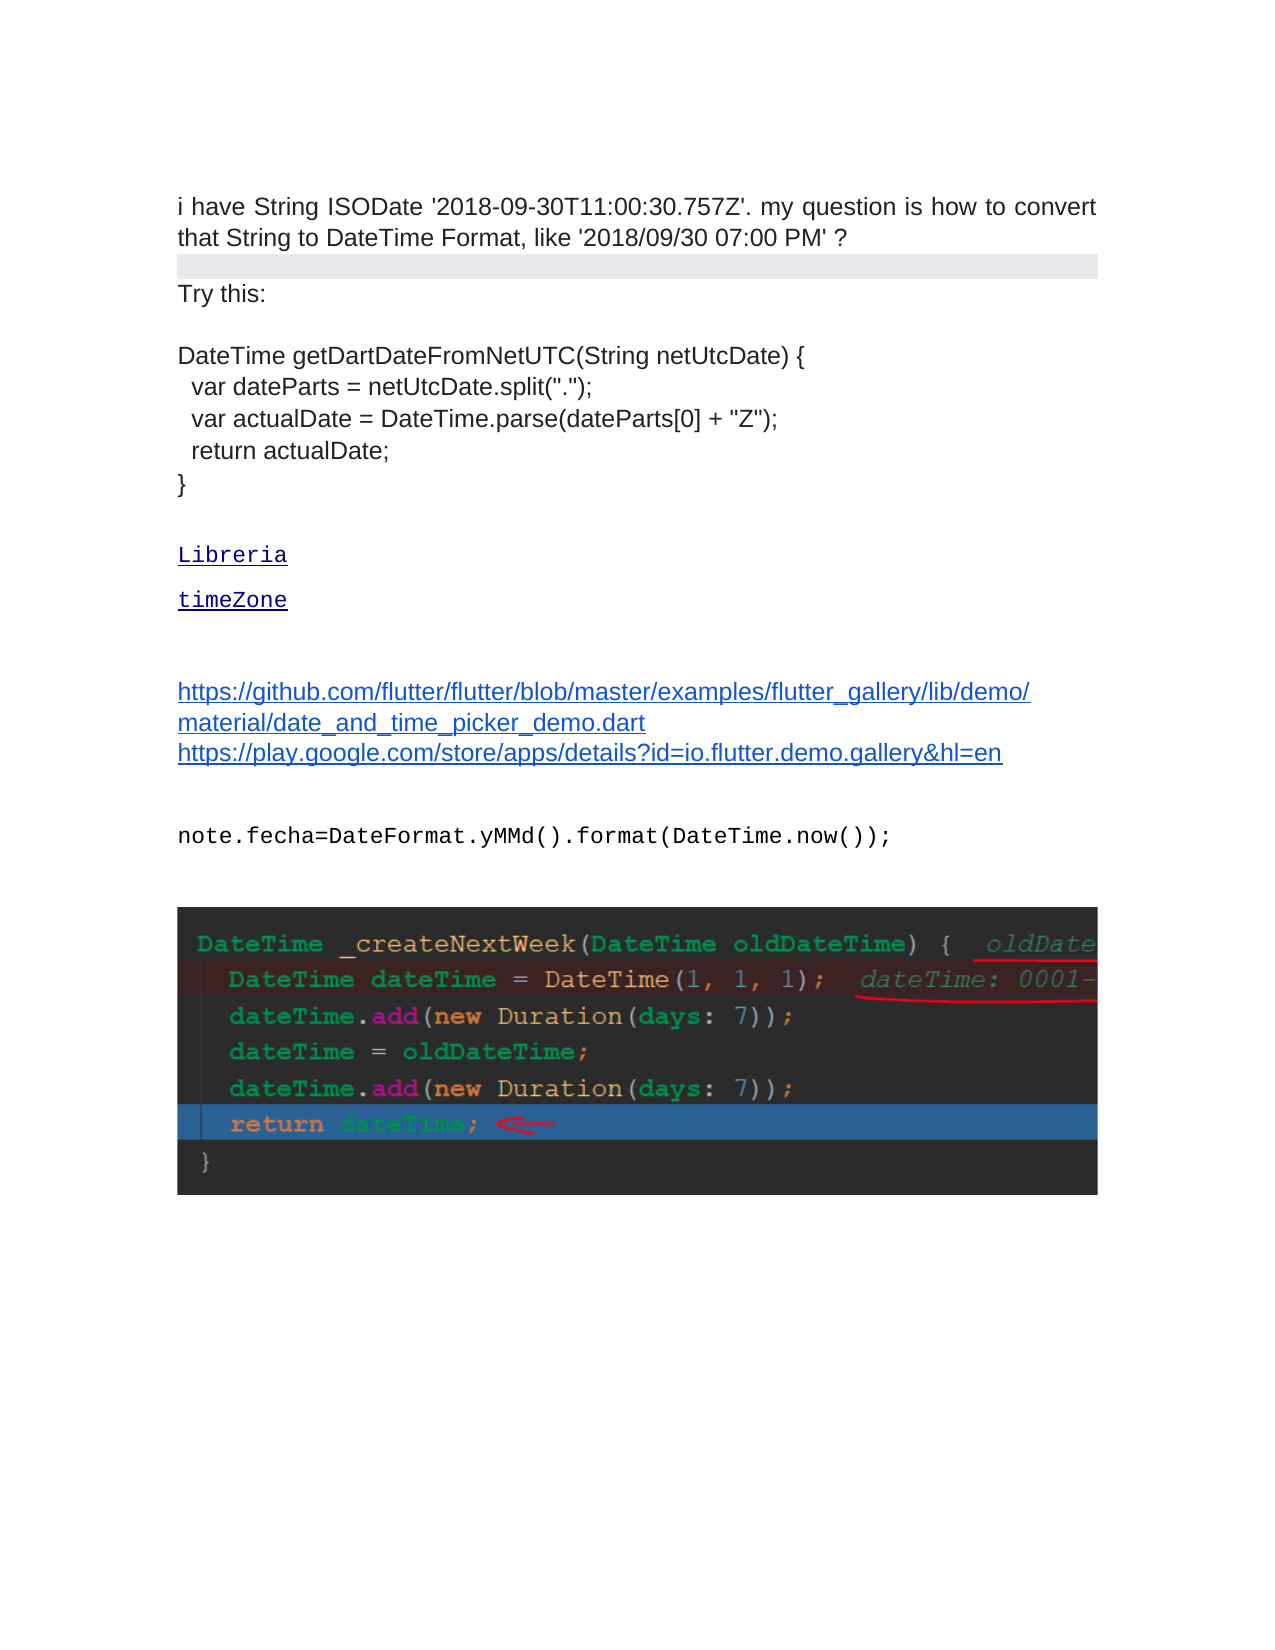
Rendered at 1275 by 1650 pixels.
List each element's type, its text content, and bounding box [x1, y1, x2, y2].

text https://github.com/flutter/flutter/blob/master/examples/flutter_gallery/lib/demo/material/date_and_time_picker_demo.dart [177, 677, 1098, 736]
text DateTime getDartDateFromNetUTC(String netUtcDate) { [177, 341, 1098, 369]
text return actualDate; [177, 436, 1098, 467]
text var actualDate = DateTime.parse(dateParts[0] + "Z"); [177, 404, 1098, 434]
text Libreria [177, 544, 1098, 570]
text i have String ISODate '2018-09-30T11:00:30.757Z'. my question is how to convert that String to DateTime Format, like '2018/09/30 07:00 PM' ? [177, 192, 1098, 251]
text https://play.google.com/store/apps/details?id=io.flutter.demo.gallery&hl=en [177, 738, 1098, 767]
picture [177, 907, 1098, 1195]
text Try this: [177, 279, 1098, 308]
text note.fecha=DateFormat.yMMd().format(DateTime.now()); [177, 824, 1098, 851]
text timeZone [177, 588, 1098, 614]
text var dateParts = netUtcDate.split("."); [177, 372, 1098, 402]
text } [177, 469, 1098, 497]
